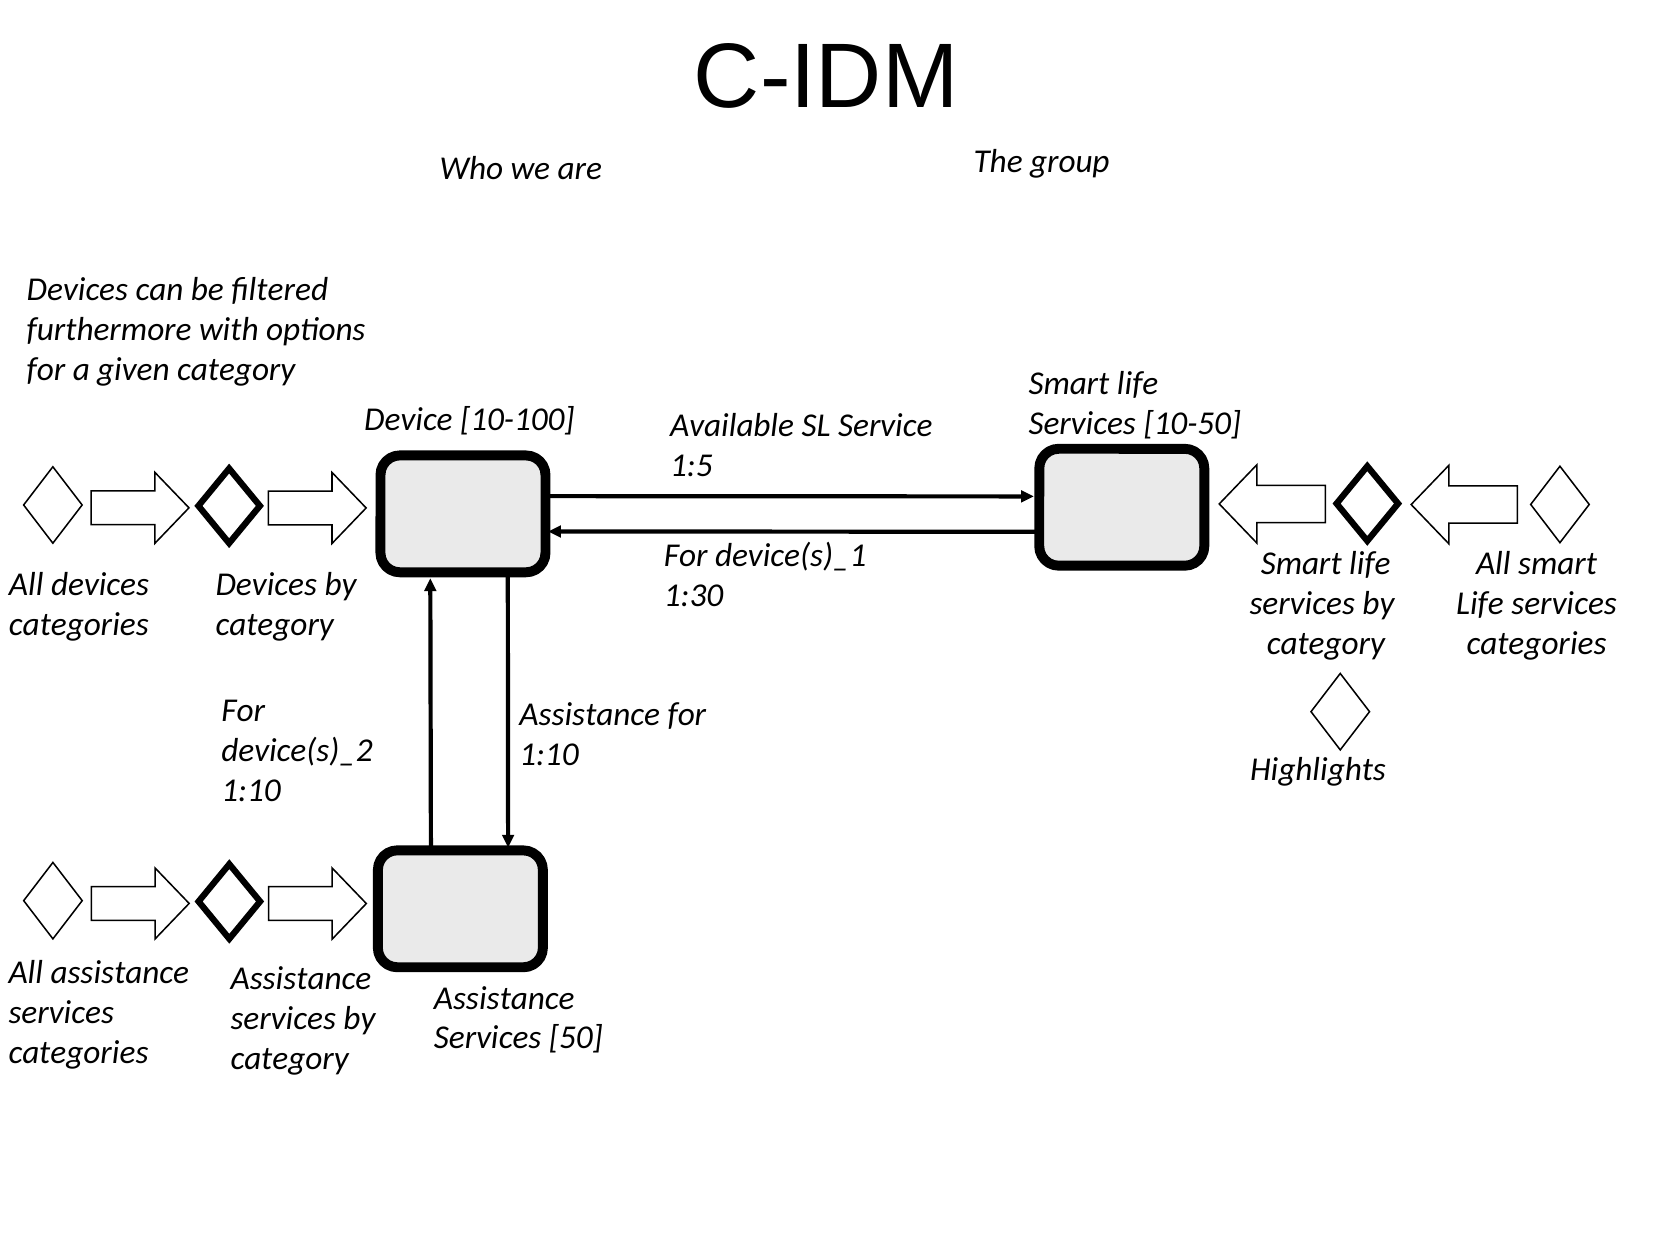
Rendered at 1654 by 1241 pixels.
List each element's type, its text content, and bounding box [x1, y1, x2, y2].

text_box Devices can be filtered furthermore with options for a given category [11, 259, 382, 395]
text_box Who we are [424, 139, 618, 194]
text_box [1530, 466, 1590, 543]
text_box [198, 468, 260, 544]
text_box [1039, 448, 1205, 566]
text_box [23, 862, 83, 939]
text_box For device(s)_2 1:10 [206, 680, 388, 816]
text_box [1336, 466, 1399, 541]
text_box Devices by category [200, 554, 372, 650]
text_box Smart life Services [10-50] [1013, 354, 1257, 449]
text_box Assistance for 1:10 [504, 685, 722, 780]
text_box All smart Life services categories [1441, 533, 1633, 669]
text_box [377, 850, 543, 968]
text_box All devices categories [0, 554, 165, 650]
title C-IDM [82, 21, 1571, 132]
text_box [198, 864, 261, 939]
text_box For device(s)_1 1:30 [649, 525, 882, 621]
text_box [23, 466, 83, 544]
text_box [1311, 673, 1370, 750]
text_box [380, 455, 546, 573]
text_box Highlights [1235, 740, 1402, 795]
text_box The group [958, 131, 1125, 187]
text_box Available SL Service 1:5 [655, 395, 949, 491]
text_box Assistance services by category [215, 949, 391, 1084]
text_box All assistance services categories [0, 943, 205, 1078]
text_box Device [10-100] [349, 389, 590, 445]
text_box Smart life services by category [1234, 533, 1417, 669]
text_box Assistance Services [50] [419, 968, 619, 1064]
